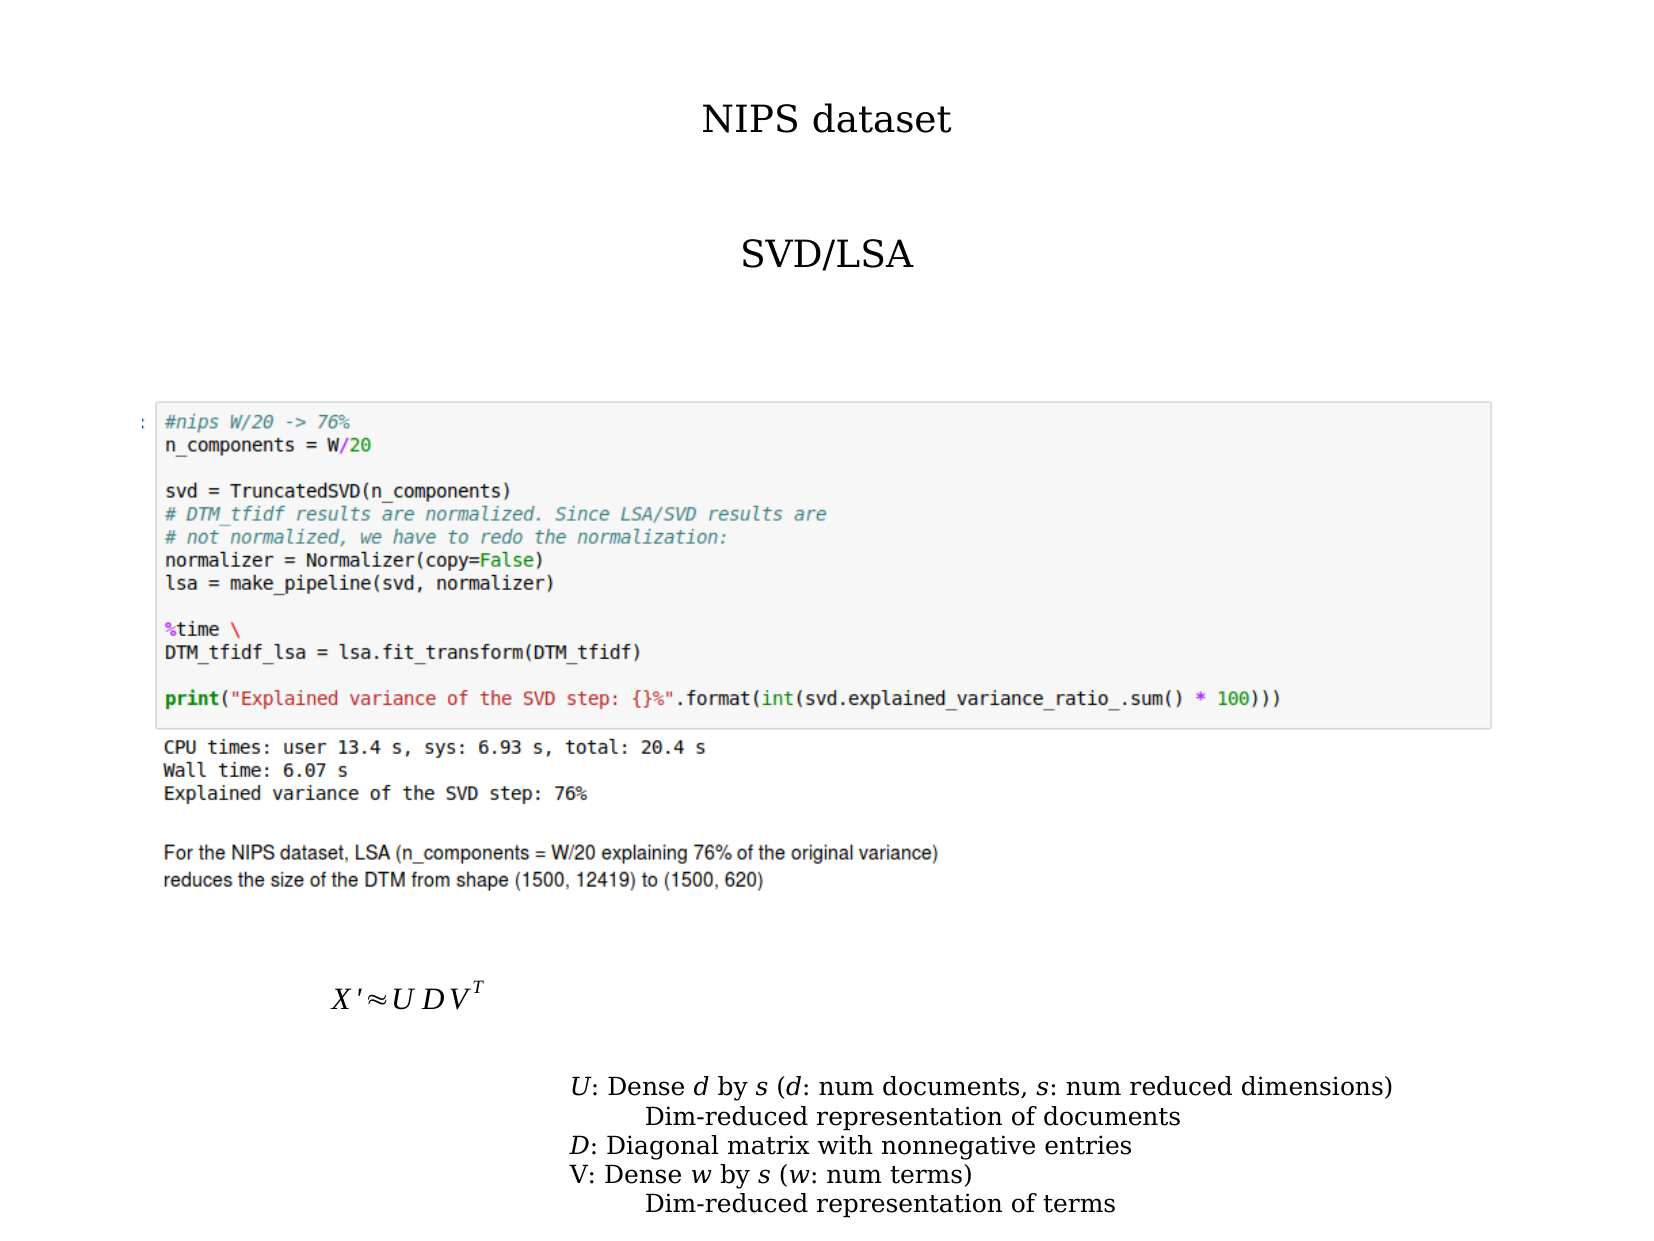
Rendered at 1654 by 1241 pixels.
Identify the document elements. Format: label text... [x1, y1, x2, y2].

chart [322, 976, 492, 1016]
text_box U: Dense d by s (d: num documents, s: num reduced dimensions) Dim-reduced representation of documents D: Diagonal matrix with nonnegative entries V: Dense w by s (w: num terms) Dim-reduced representation of terms [555, 1065, 1417, 1241]
text_box NIPS dataset [686, 90, 967, 149]
text_box SVD/LSA [725, 225, 929, 284]
picture [142, 392, 1511, 895]
